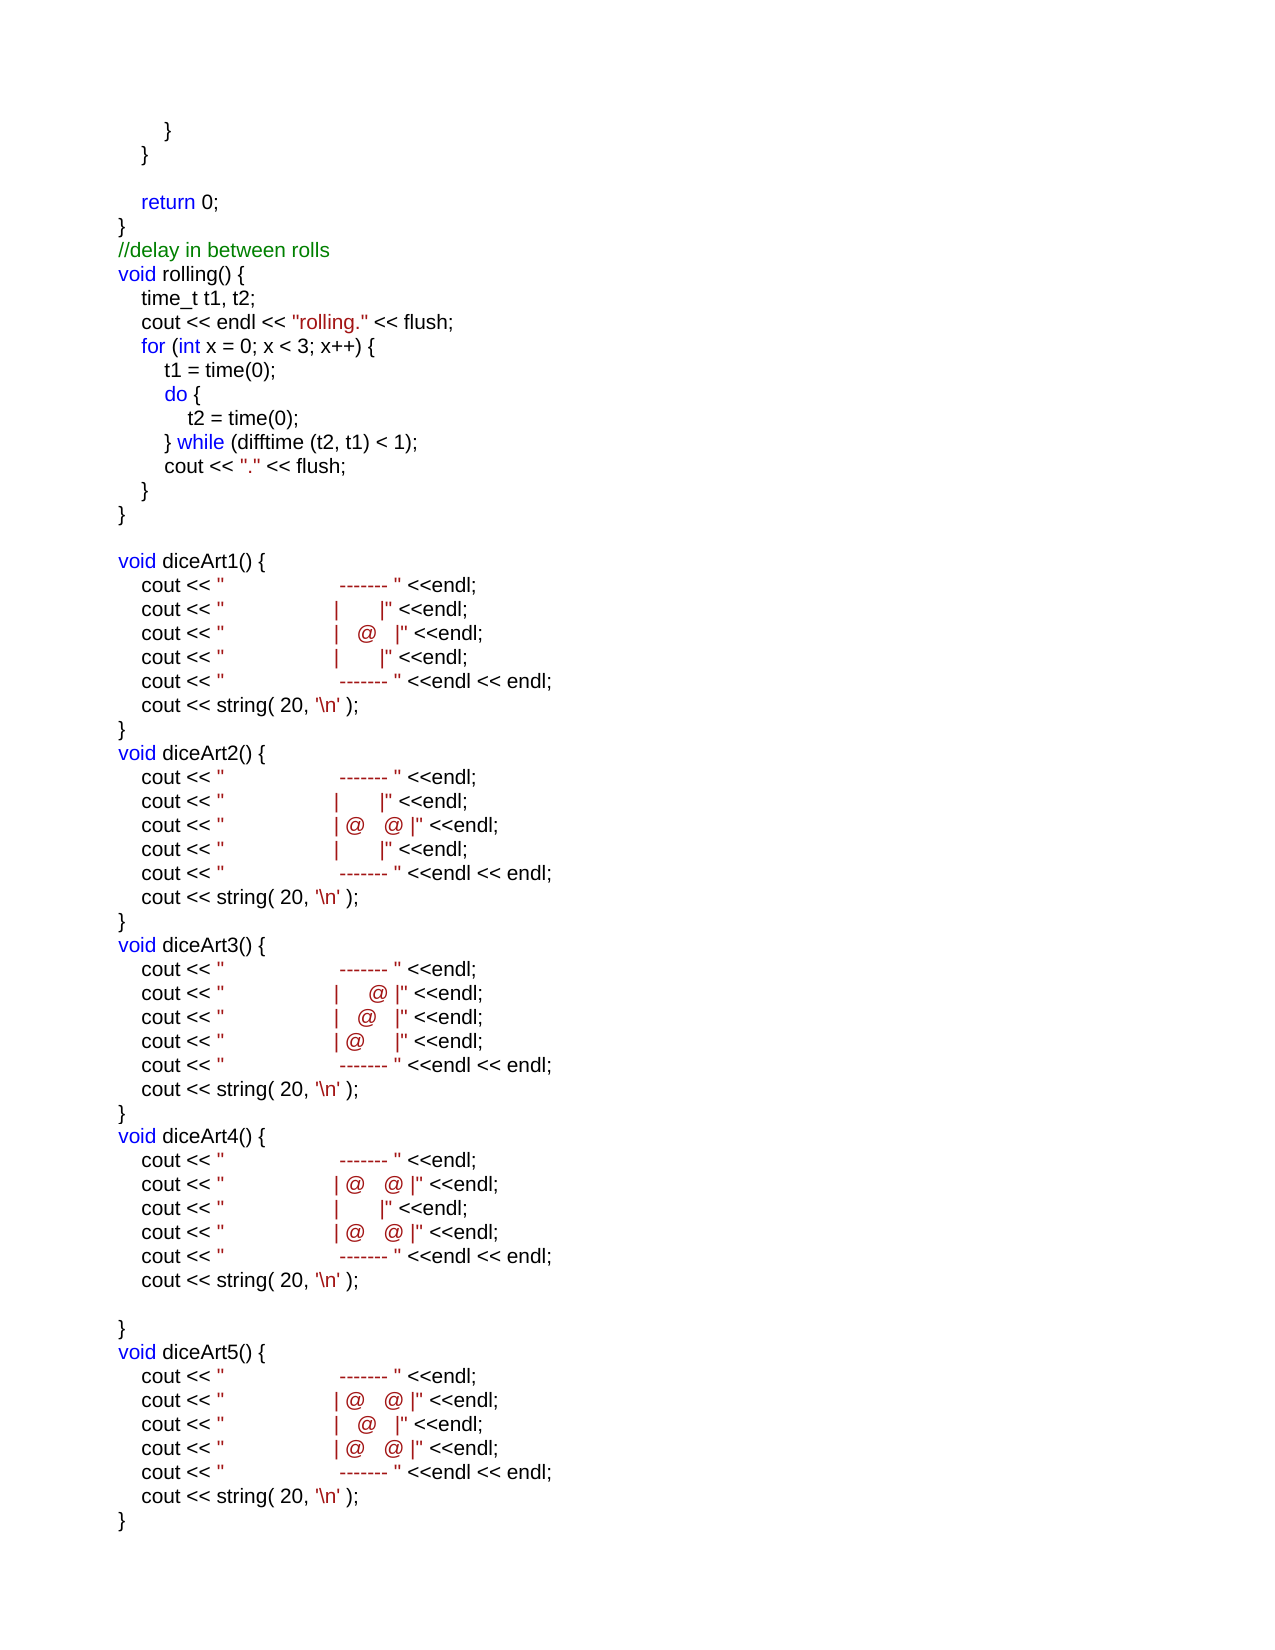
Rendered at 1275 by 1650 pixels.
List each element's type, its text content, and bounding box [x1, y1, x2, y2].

text } while (difftime (t2, t1) < 1); [118, 429, 1157, 453]
text //delay in between rolls [118, 238, 1157, 262]
text cout << " | @ |" <<endl; [118, 1028, 1157, 1052]
text cout << " ------- " <<endl << endl; [118, 861, 1157, 885]
text cout << " ------- " <<endl; [118, 1364, 1157, 1388]
text cout << " ------- " <<endl; [118, 765, 1157, 789]
text void rolling() { [118, 262, 1157, 286]
text cout << " | |" <<endl; [118, 1196, 1157, 1220]
text cout << string( 20, '\n' ); [118, 1484, 1157, 1508]
text } [118, 1508, 1157, 1532]
text cout << " | |" <<endl; [118, 837, 1157, 861]
text for (int x = 0; x < 3; x++) { [118, 334, 1157, 358]
text cout << string( 20, '\n' ); [118, 1268, 1157, 1292]
text cout << " ------- " <<endl << endl; [118, 1244, 1157, 1268]
text } [118, 1316, 1157, 1340]
text cout << " | @ |" <<endl; [118, 1004, 1157, 1028]
text do { [118, 382, 1157, 406]
text } [118, 214, 1157, 238]
text cout << " ------- " <<endl; [118, 1148, 1157, 1172]
text cout << " | @ |" <<endl; [118, 621, 1157, 645]
text cout << " | @ @ |" <<endl; [118, 1388, 1157, 1412]
text cout << " | @ @ |" <<endl; [118, 1172, 1157, 1196]
text cout << " ------- " <<endl; [118, 573, 1157, 597]
text cout << " | |" <<endl; [118, 645, 1157, 669]
text cout << " | @ @ |" <<endl; [118, 813, 1157, 837]
text void diceArt5() { [118, 1340, 1157, 1364]
text cout << string( 20, '\n' ); [118, 693, 1157, 717]
text void diceArt3() { [118, 933, 1157, 957]
text cout << " ------- " <<endl; [118, 957, 1157, 981]
text cout << " ------- " <<endl << endl; [118, 669, 1157, 693]
text cout << " | |" <<endl; [118, 789, 1157, 813]
text void diceArt1() { [118, 549, 1157, 573]
text void diceArt4() { [118, 1124, 1157, 1148]
text cout << " | @ |" <<endl; [118, 981, 1157, 1004]
text } [118, 477, 1157, 501]
text } [118, 118, 1157, 142]
text } [118, 717, 1157, 741]
text cout << "." << flush; [118, 453, 1157, 477]
text return 0; [118, 190, 1157, 214]
text } [118, 1100, 1157, 1124]
text t2 = time(0); [118, 406, 1157, 429]
text cout << " | @ |" <<endl; [118, 1412, 1157, 1436]
text cout << " | @ @ |" <<endl; [118, 1220, 1157, 1244]
text cout << " | @ @ |" <<endl; [118, 1436, 1157, 1460]
text } [118, 501, 1157, 525]
text cout << " ------- " <<endl << endl; [118, 1460, 1157, 1484]
text } [118, 909, 1157, 933]
text time_t t1, t2; [118, 286, 1157, 310]
text cout << string( 20, '\n' ); [118, 1076, 1157, 1100]
text t1 = time(0); [118, 358, 1157, 382]
text } [118, 142, 1157, 166]
text void diceArt2() { [118, 741, 1157, 765]
text cout << string( 20, '\n' ); [118, 885, 1157, 909]
text cout << " ------- " <<endl << endl; [118, 1052, 1157, 1076]
text cout << endl << "rolling." << flush; [118, 310, 1157, 334]
text cout << " | |" <<endl; [118, 597, 1157, 621]
